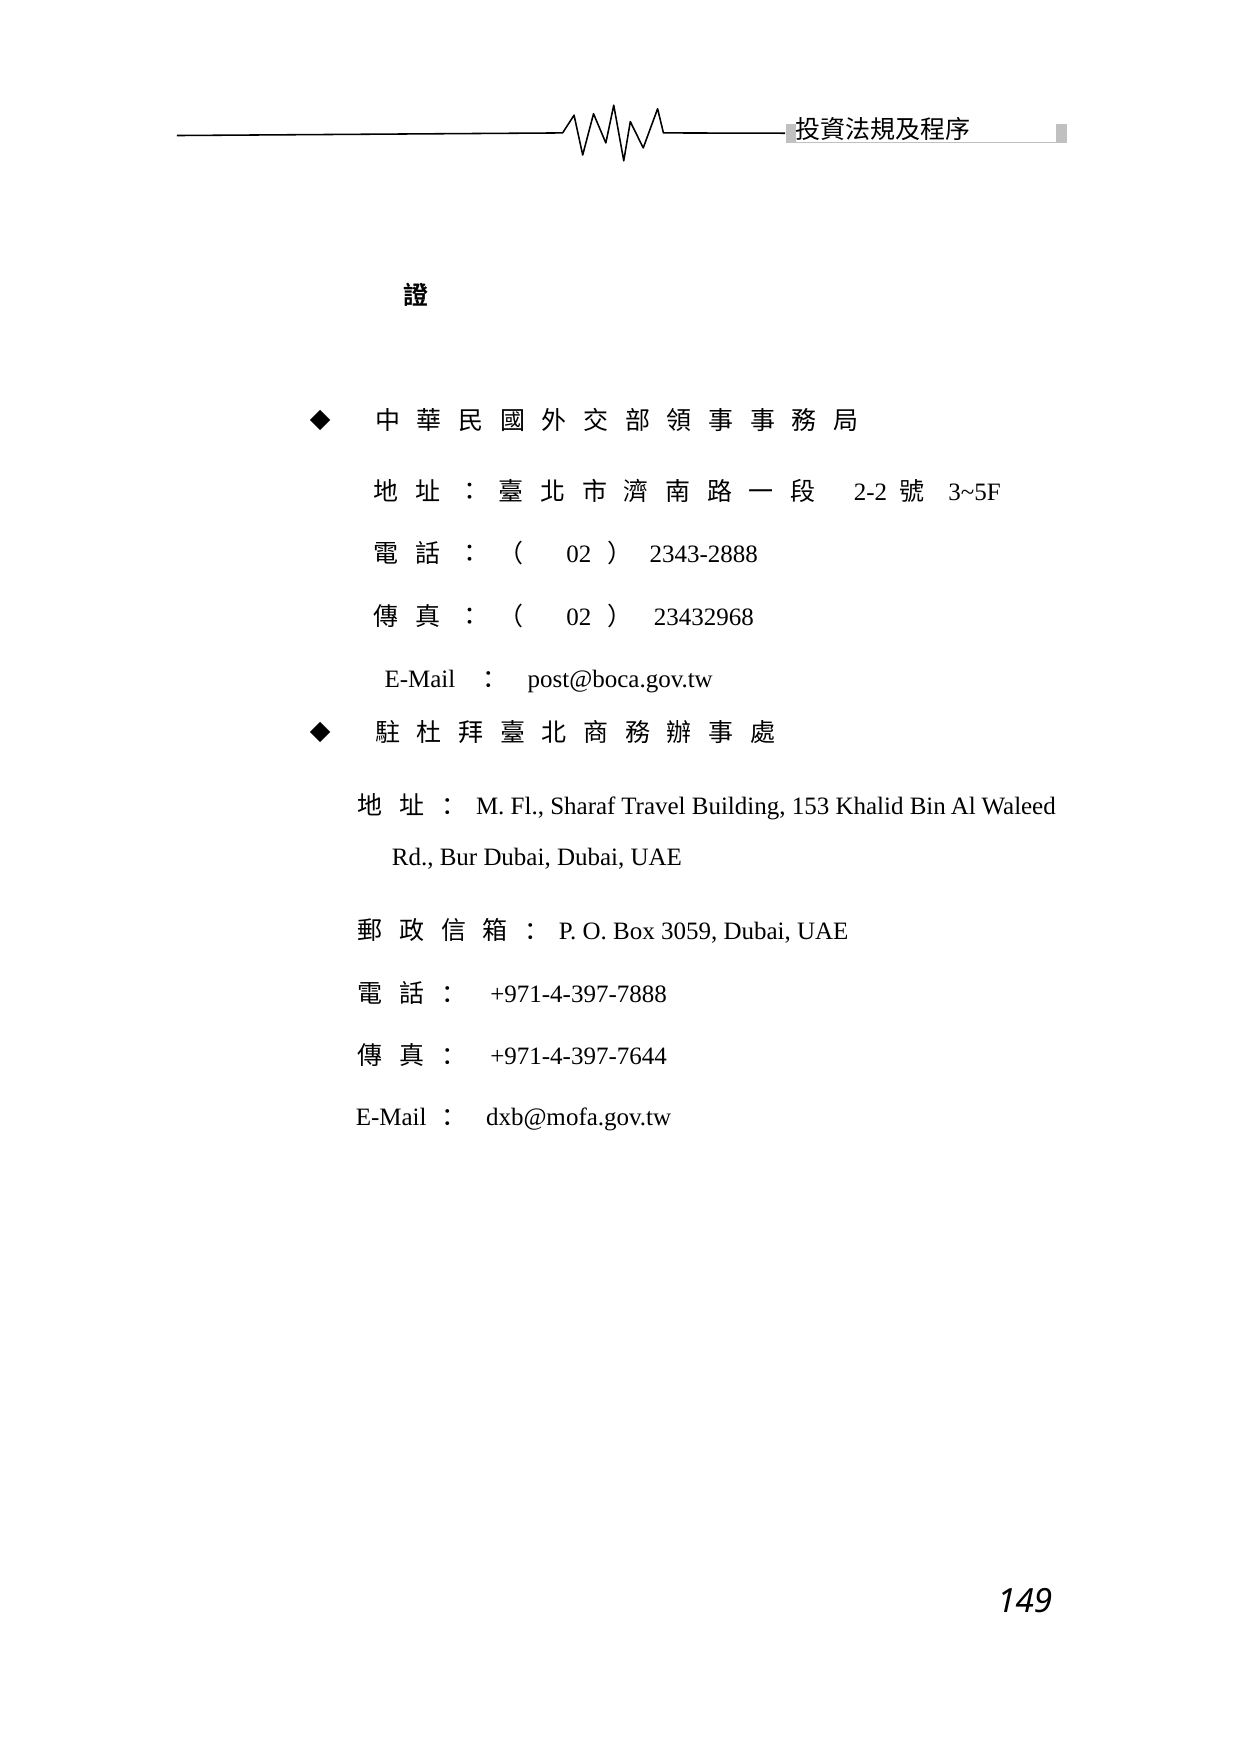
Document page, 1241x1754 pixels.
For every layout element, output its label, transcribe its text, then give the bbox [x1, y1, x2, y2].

table_cell [910, 314, 936, 377]
table_cell [485, 314, 523, 377]
table_cell [523, 314, 709, 377]
table_cell [523, 250, 709, 314]
text 電話：+971-4-397-7888 [308, 939, 1058, 1002]
text 地址：M. Fl., Sharaf Travel Building, 153 Khalid Bin Al Waleed Rd., Bur Dubai, Dubai, UAE [308, 752, 1058, 877]
table_cell [709, 250, 748, 314]
text 傳真：（02）23432968 [278, 564, 1058, 627]
text E-Mail：post@boca.gov.tw [278, 627, 1058, 689]
table_cell [936, 250, 1104, 314]
table_cell [936, 314, 1104, 377]
text 電話：（02）2343-2888 [278, 502, 1058, 564]
table_cell [298, 250, 336, 314]
text E-Mail：dxb@mofa.gov.tw [308, 1064, 1058, 1127]
table_cell [183, 250, 298, 314]
table_cell 證 [336, 250, 484, 314]
table_cell [748, 314, 910, 377]
table_cell [485, 250, 523, 314]
table_cell [709, 314, 748, 377]
table_cell [183, 314, 298, 377]
text 傳真：+971-4-397-7644 [308, 1002, 1058, 1064]
text 地址：臺北市濟南路一段2-2號3~5F [278, 439, 1058, 502]
text u 駐杜拜臺北商務辦事處 [278, 689, 1058, 752]
table_cell [298, 314, 336, 377]
table_cell [910, 250, 936, 314]
table_cell [748, 250, 910, 314]
text u 中華民國外交部領事事務局 [278, 377, 1058, 439]
text 郵政信箱：P. O. Box 3059, Dubai, UAE [308, 877, 1058, 939]
table_cell [336, 314, 484, 377]
